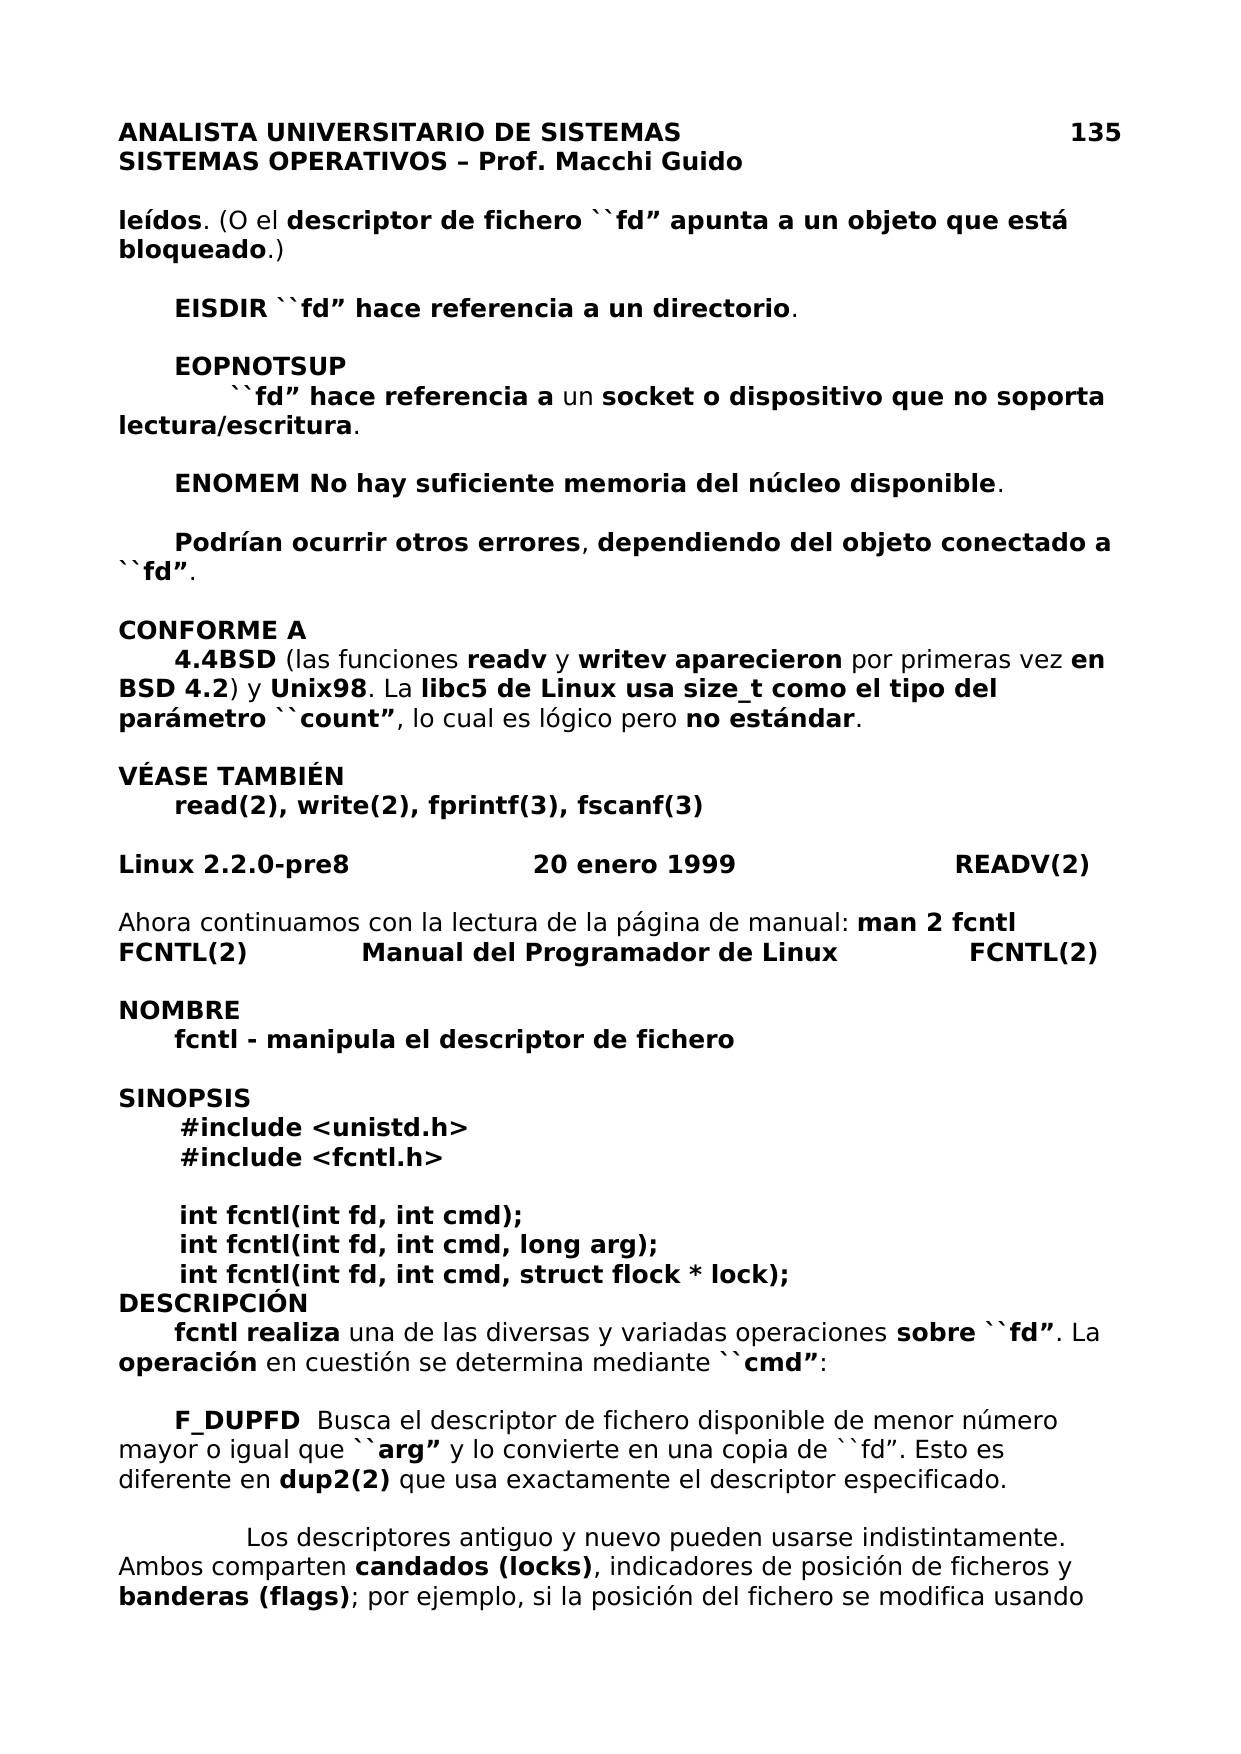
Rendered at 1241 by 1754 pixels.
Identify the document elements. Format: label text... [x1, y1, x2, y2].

text int fcntl(int fd, int cmd, long arg); [118, 1231, 1122, 1260]
text ENOMEM No hay suficiente memoria del núcleo disponible. [118, 469, 1122, 499]
text Los descriptores antiguo y nuevo pueden usarse indistintamente. Ambos comparten candados (locks), indicadores de posición de ficheros y banderas (flags); por ejemplo, si la posición del fichero se modifica usando [118, 1523, 1122, 1611]
text DESCRIPCIÓN [118, 1289, 1122, 1318]
text F_DUPFD Busca el descriptor de fichero disponible de menor número mayor o igual que ``arg” y lo convierte en una copia de ``fd”. Esto es diferente en dup2(2) que usa exactamente el descriptor especificado. [118, 1406, 1122, 1494]
text int fcntl(int fd, int cmd); [118, 1201, 1122, 1231]
text Ahora continuamos con la lectura de la página de manual: man 2 fcntl [118, 909, 1122, 938]
text CONFORME A [118, 616, 1122, 645]
text EOPNOTSUP [118, 352, 1122, 382]
text Podrían ocurrir otros errores, dependiendo del objeto conectado a ``fd”. [118, 528, 1122, 587]
text #include <fcntl.h> [118, 1143, 1122, 1172]
text #include <unistd.h> [118, 1113, 1122, 1143]
text 4.4BSD (las funciones readv y writev aparecieron por primeras vez en BSD 4.2) y Unix98. La libc5 de Linux usa size_t como el tipo del parámetro ``count”, lo cual es lógico pero no estándar. [118, 645, 1122, 733]
text leídos. (O el descriptor de fichero ``fd” apunta a un objeto que está bloqueado.) [118, 206, 1122, 265]
text NOMBRE [118, 996, 1122, 1026]
text fcntl - manipula el descriptor de fichero [118, 1026, 1122, 1055]
text VÉASE TAMBIÉN [118, 762, 1122, 792]
text SINOPSIS [118, 1084, 1122, 1113]
text fcntl realiza una de las diversas y variadas operaciones sobre ``fd”. La operación en cuestión se determina mediante ``cmd”: [118, 1318, 1122, 1377]
text ``fd” hace referencia a un socket o dispositivo que no soporta lectura/escritura. [118, 382, 1122, 440]
text int fcntl(int fd, int cmd, struct flock * lock); [118, 1260, 1122, 1289]
text FCNTL(2) Manual del Programador de Linux FCNTL(2) [118, 938, 1122, 967]
text EISDIR ``fd” hace referencia a un directorio. [118, 294, 1122, 323]
text Linux 2.2.0-pre8 20 enero 1999 READV(2) [118, 850, 1122, 879]
text read(2), write(2), fprintf(3), fscanf(3) [118, 792, 1122, 821]
